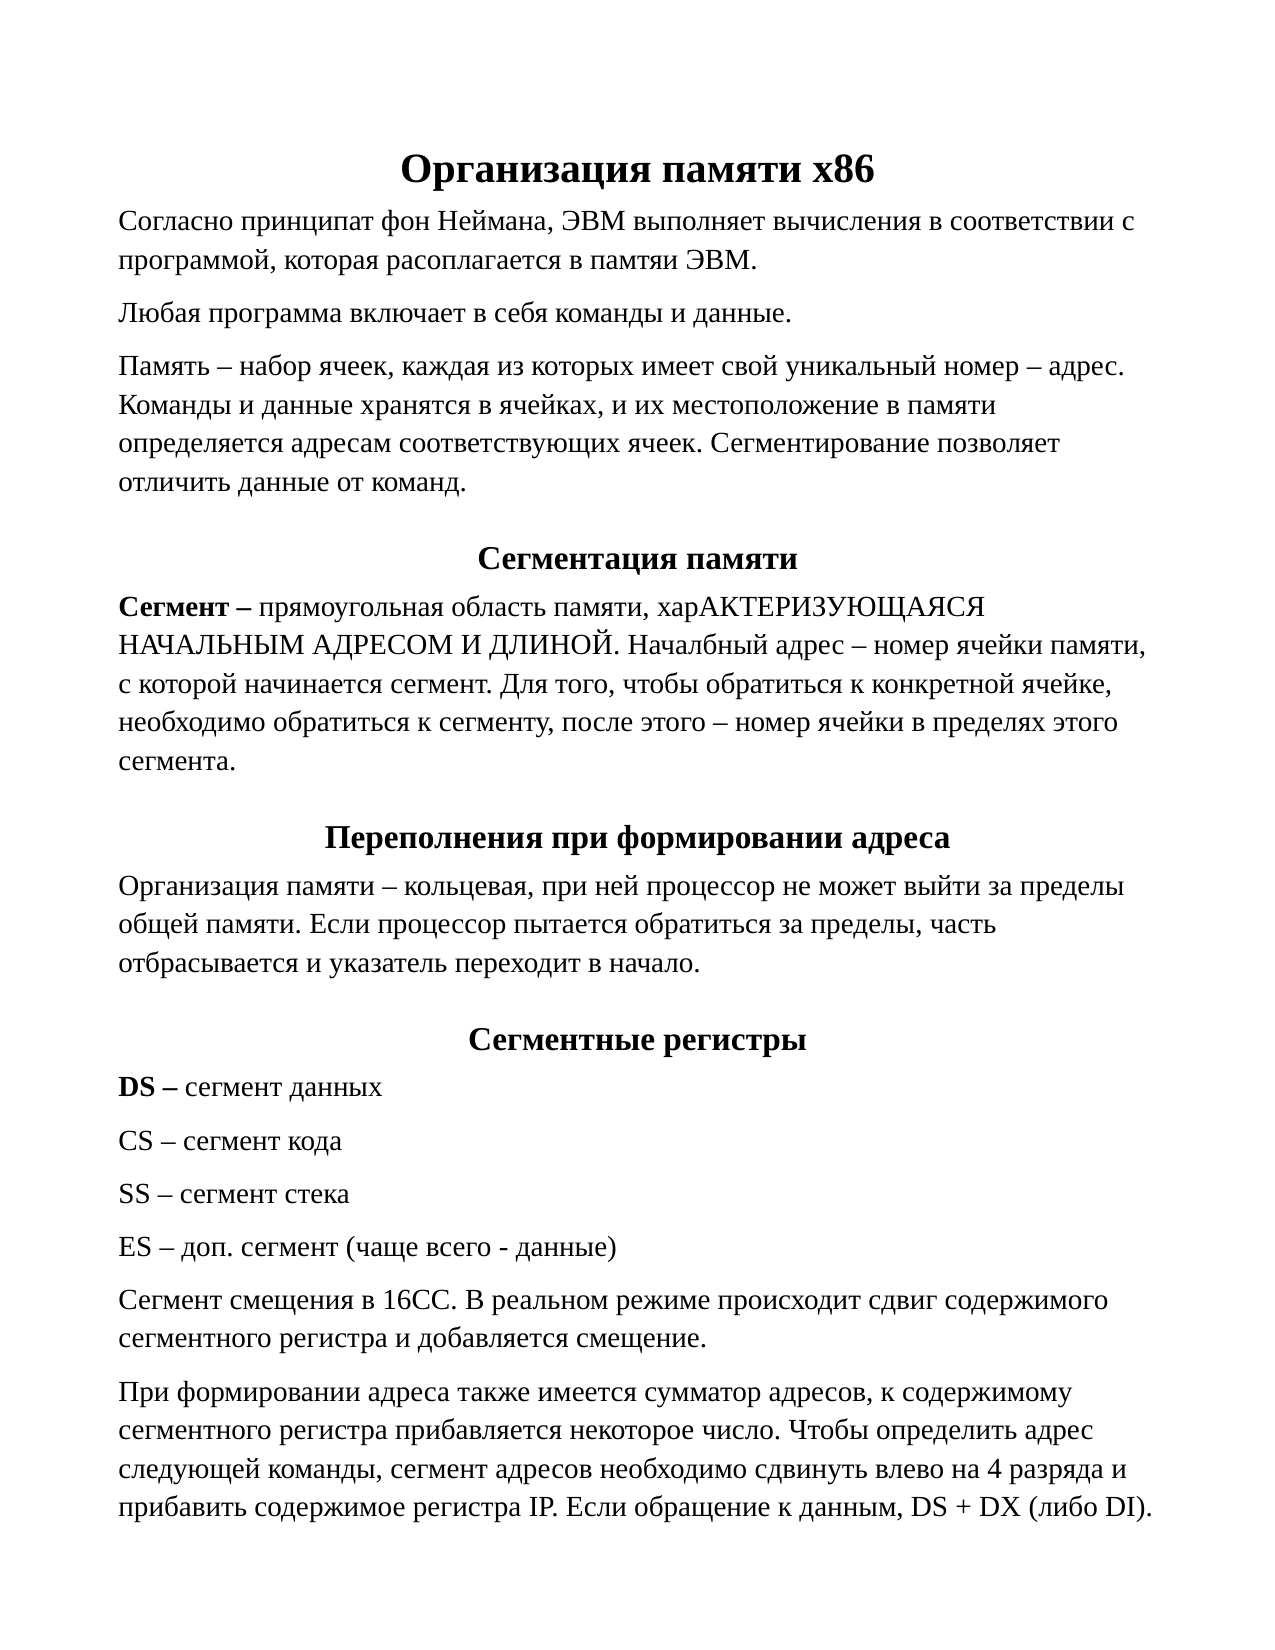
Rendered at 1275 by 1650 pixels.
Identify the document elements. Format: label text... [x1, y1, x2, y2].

text SS – сегмент стека [118, 1176, 1157, 1209]
text Организация памяти – кольцевая, при ней процессор не может выйти за пределы общей памяти. Если процессор пытается обратиться за пределы, часть отбрасывается и указатель переходит в начало. [118, 868, 1157, 978]
subtitle Переполнения при формировании адреса [118, 817, 1157, 855]
text Память – набор ячеек, каждая из которых имеет свой уникальный номер – адрес. Команды и данные хранятся в ячейках, и их местоположение в памяти определяется адресам соответствующих ячеек. Сегментирование позволяет отличить данные от команд. [118, 348, 1157, 497]
text CS – сегмент кода [118, 1123, 1157, 1156]
text Любая программа включает в себя команды и данные. [118, 295, 1157, 329]
text Согласно принципат фон Неймана, ЭВМ выполняет вычисления в соответствии с программой, которая расоплагается в памтяи ЭВМ. [118, 203, 1157, 276]
subtitle Сегментные регистры [118, 1019, 1157, 1057]
text DS – сегмент данных [118, 1069, 1157, 1103]
text При формировании адреса также имеется сумматор адресов, к содержимому сегментного регистра прибавляется некоторое число. Чтобы определить адрес следующей команды, сегмент адресов необходимо сдвинуть влево на 4 разряда и прибавить содержимое регистра IP. Если обращение к данным, DS + DX (либо DI). [118, 1374, 1157, 1523]
subtitle Сегментация памяти [118, 538, 1157, 576]
text ES – доп. сегмент (чаще всего - данные) [118, 1229, 1157, 1262]
text Сегмент – прямоугольная область памяти, харАКТЕРИЗУЮЩАЯСЯ НАЧАЛЬНЫМ АДРЕСОМ И ДЛИНОЙ. Началбный адрес – номер ячейки памяти, с которой начинается сегмент. Для того, чтобы обратиться к конкретной ячейке, необходимо обратиться к сегменту, после этого – номер ячейки в пределях этого сегмента. [118, 589, 1157, 776]
subtitle Организация памяти x86 [118, 143, 1157, 191]
text Сегмент смещения в 16СС. В реальном режиме происходит сдвиг содержимого сегментного регистра и добавляется смещение. [118, 1282, 1157, 1354]
